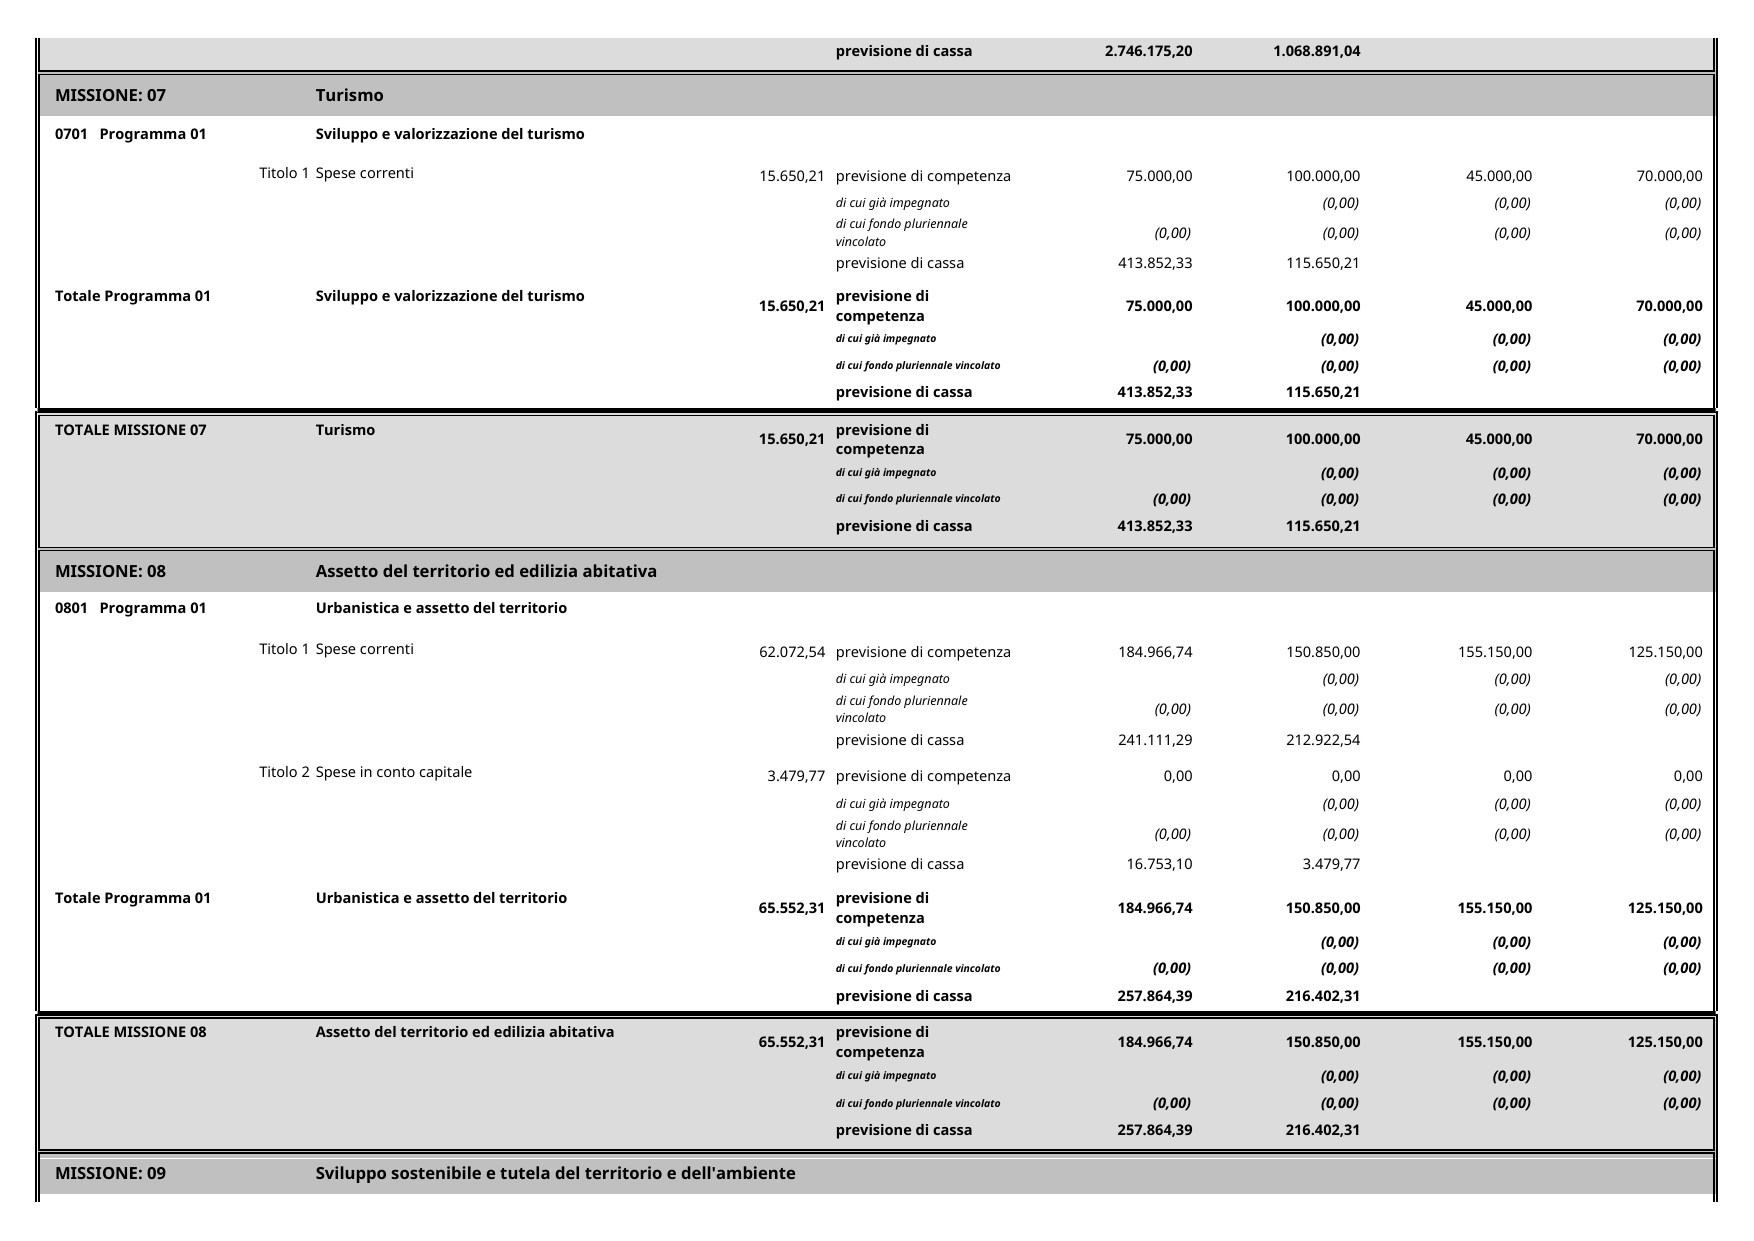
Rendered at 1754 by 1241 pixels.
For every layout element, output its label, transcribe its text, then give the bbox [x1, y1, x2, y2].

table_cell [52, 379, 313, 405]
table_cell [40, 459, 52, 486]
table_cell [1027, 1143, 1195, 1149]
table_cell [833, 881, 1023, 888]
table_cell [1363, 419, 1369, 459]
table_cell [1195, 163, 1201, 189]
table_cell [1195, 1116, 1201, 1143]
table_cell [663, 881, 828, 888]
table_cell [1540, 155, 1706, 162]
table_cell 115.650,21 [1201, 379, 1363, 405]
table_cell [663, 754, 828, 762]
table_cell [40, 586, 52, 592]
table_cell [1363, 540, 1369, 547]
table_cell [1706, 726, 1713, 753]
table_cell di cui già impegnato [833, 459, 1023, 486]
table_cell [1363, 216, 1369, 250]
table_cell [1195, 881, 1201, 888]
table_cell (0,00) [1540, 326, 1706, 352]
table_cell MISSIONE: 08 [52, 556, 313, 586]
table_cell [1023, 1090, 1027, 1116]
table_cell [52, 981, 313, 1009]
table_cell (0,00) [1540, 692, 1706, 726]
table_cell [40, 955, 52, 981]
table_cell (0,00) [1540, 352, 1706, 379]
table_cell [1706, 851, 1713, 877]
table_cell [40, 155, 52, 162]
table_cell [1535, 326, 1540, 352]
table_cell [663, 250, 828, 276]
table_cell [1535, 888, 1540, 928]
table_cell [663, 955, 828, 981]
table_cell [1700, 1195, 1713, 1202]
table_cell [1023, 817, 1027, 851]
table_cell [828, 790, 833, 817]
table_cell [1706, 326, 1713, 352]
table_cell [52, 109, 313, 116]
table_cell [40, 1143, 52, 1149]
table_cell 45.000,00 [1369, 163, 1535, 189]
table_cell [828, 955, 833, 981]
table_cell [313, 326, 663, 352]
table_cell [1540, 631, 1706, 639]
table_cell (0,00) [1027, 817, 1195, 851]
table_cell [40, 486, 52, 512]
table_cell 0,00 [1201, 762, 1363, 790]
table_cell 212.922,54 [1201, 726, 1363, 753]
table_cell Spese correnti [313, 163, 663, 189]
table_cell Titolo 1 [52, 163, 313, 189]
table_cell 241.111,29 [1027, 726, 1195, 753]
table_cell [52, 280, 313, 286]
table_cell [1023, 888, 1027, 928]
table_cell [1369, 540, 1535, 547]
table_cell [1535, 512, 1540, 540]
table_cell [1023, 955, 1027, 981]
table_cell [1195, 851, 1201, 877]
table_cell [1363, 955, 1369, 981]
table_cell [663, 928, 828, 955]
table_cell [1706, 1022, 1713, 1062]
table_cell [1369, 155, 1535, 162]
table_cell [828, 817, 833, 851]
table_cell [663, 665, 828, 692]
table_cell [1027, 155, 1195, 162]
table_cell [1195, 631, 1201, 639]
table_cell 1.068.891,04 [1201, 38, 1363, 64]
table_cell [1706, 64, 1713, 70]
table_cell 70.000,00 [1540, 163, 1706, 189]
table_cell [1706, 352, 1713, 379]
table_cell (0,00) [1540, 1090, 1706, 1116]
table_cell [313, 75, 1700, 80]
table_cell [1706, 250, 1713, 276]
table_cell [1195, 379, 1201, 405]
table_cell [1201, 540, 1363, 547]
table_cell [40, 556, 52, 586]
table_cell 3.479,77 [1201, 851, 1363, 877]
table_cell (0,00) [1201, 216, 1363, 250]
table_cell [1540, 540, 1706, 547]
table_cell 115.650,21 [1201, 512, 1363, 540]
table_cell [313, 955, 663, 981]
table_cell 184.966,74 [1027, 639, 1195, 665]
table_cell di cui già impegnato [833, 790, 1023, 817]
table_cell 0701 Programma 01 [52, 124, 313, 150]
table_cell [1195, 888, 1201, 928]
table_cell [663, 352, 828, 379]
table_cell [1023, 379, 1027, 405]
table_cell (0,00) [1201, 955, 1363, 981]
table_cell [40, 592, 52, 598]
table_cell 413.852,33 [1027, 379, 1195, 405]
table_cell [1195, 665, 1201, 692]
table_cell [313, 586, 1700, 592]
table_cell [1363, 631, 1369, 639]
table_cell [313, 379, 663, 405]
table_cell 216.402,31 [1201, 981, 1363, 1009]
table_cell [1363, 250, 1369, 276]
table_cell (0,00) [1201, 326, 1363, 352]
table_cell [833, 631, 1023, 639]
table_cell (0,00) [1369, 326, 1535, 352]
table_cell Sviluppo e valorizzazione del turismo [313, 124, 1700, 150]
table_cell [1023, 216, 1027, 250]
table_cell [1023, 790, 1027, 817]
table_cell [828, 459, 833, 486]
table_cell [313, 631, 663, 639]
table_cell [663, 155, 828, 162]
table_cell MISSIONE: 07 [52, 80, 313, 109]
table_cell [663, 486, 828, 512]
table_cell [1023, 352, 1027, 379]
table_cell [1706, 762, 1713, 790]
table_cell [40, 419, 52, 459]
table_cell [828, 250, 833, 276]
table_cell [1706, 216, 1713, 250]
table_cell [828, 326, 833, 352]
table_cell [1535, 726, 1540, 753]
table_cell [313, 1195, 1700, 1202]
table_cell [52, 881, 313, 888]
table_cell [1023, 163, 1027, 189]
table_cell [1540, 851, 1706, 877]
table_cell di cui fondo pluriennale vincolato [833, 352, 1023, 379]
table_cell (0,00) [1201, 665, 1363, 692]
table_cell di cui fondo pluriennale vincolato [833, 216, 1023, 250]
table_cell [1706, 790, 1713, 817]
table_cell [1363, 326, 1369, 352]
table_cell [1027, 326, 1195, 352]
table_cell 257.864,39 [1027, 1116, 1195, 1143]
table_cell [40, 626, 52, 631]
table_cell [1201, 881, 1363, 888]
table_cell (0,00) [1201, 189, 1363, 216]
table_cell [52, 352, 313, 379]
table_cell 0,00 [1027, 762, 1195, 790]
table_cell [828, 888, 833, 928]
table_cell [52, 551, 313, 556]
table_cell [828, 665, 833, 692]
table_cell previsione di cassa [833, 379, 1023, 405]
table_cell previsione di cassa [833, 250, 1023, 276]
table_cell [828, 928, 833, 955]
table_cell [1540, 981, 1706, 1009]
table_cell [1540, 512, 1706, 540]
table_cell 150.850,00 [1201, 639, 1363, 665]
table_cell [1023, 928, 1027, 955]
table_cell [1201, 64, 1363, 70]
table_cell [1700, 556, 1713, 586]
table_cell previsione di competenza [833, 163, 1023, 189]
table_cell (0,00) [1369, 955, 1535, 981]
table_cell [1535, 379, 1540, 405]
table_cell [1023, 512, 1027, 540]
table_cell [52, 250, 313, 276]
table_cell 65.552,31 [663, 888, 828, 928]
table_cell (0,00) [1540, 1062, 1706, 1090]
table_cell [1706, 1143, 1713, 1149]
table_cell [40, 512, 52, 540]
table_cell previsione di cassa [833, 512, 1023, 540]
table_cell 70.000,00 [1540, 419, 1706, 459]
table_cell [828, 486, 833, 512]
table_cell (0,00) [1027, 352, 1195, 379]
table_cell [1706, 881, 1713, 888]
table_cell 0,00 [1369, 762, 1535, 790]
table_cell [1706, 155, 1713, 162]
table_cell [52, 1195, 313, 1202]
table_cell 3.479,77 [663, 762, 828, 790]
table_cell (0,00) [1201, 1062, 1363, 1090]
table_cell [40, 1154, 52, 1158]
table_cell [1363, 1090, 1369, 1116]
table_cell [1369, 512, 1535, 540]
table_cell [1700, 1188, 1713, 1194]
table_cell [1195, 512, 1201, 540]
table_cell [52, 75, 313, 80]
table_cell [663, 216, 828, 250]
table_cell [663, 459, 828, 486]
table_cell [1540, 64, 1706, 70]
table_cell [1363, 754, 1369, 762]
table_cell [1700, 75, 1713, 80]
table_cell [313, 1188, 1700, 1194]
table_cell (0,00) [1201, 790, 1363, 817]
table_cell [1535, 851, 1540, 877]
table_cell [313, 754, 663, 762]
table_cell [828, 639, 833, 665]
table_cell previsione di competenza [833, 419, 1023, 459]
table_cell [663, 280, 828, 286]
table_cell [1023, 639, 1027, 665]
table_cell [313, 1062, 663, 1090]
table_cell [1706, 928, 1713, 955]
table_cell (0,00) [1369, 665, 1535, 692]
table_cell [1363, 1062, 1369, 1090]
table_cell (0,00) [1540, 189, 1706, 216]
table_cell [313, 726, 663, 753]
table_cell [663, 326, 828, 352]
table_cell [1535, 639, 1540, 665]
table_cell [1706, 692, 1713, 726]
table_cell [663, 540, 828, 547]
table_cell [40, 38, 52, 64]
table_cell [1027, 189, 1195, 216]
table_cell di cui già impegnato [833, 665, 1023, 692]
table_cell Totale Programma 01 [52, 888, 313, 928]
table_cell [1195, 928, 1201, 955]
table_cell [663, 1116, 828, 1143]
table_cell [663, 512, 828, 540]
table_cell [1201, 754, 1363, 762]
table_cell [1535, 352, 1540, 379]
table_cell [1023, 981, 1027, 1009]
table_cell [52, 1090, 313, 1116]
table_cell [1027, 64, 1195, 70]
table_cell (0,00) [1369, 928, 1535, 955]
table_cell [1363, 486, 1369, 512]
table_cell [828, 754, 833, 762]
table_cell [40, 326, 52, 352]
table_cell [313, 1090, 663, 1116]
table_cell [1535, 459, 1540, 486]
table_cell [52, 851, 313, 877]
table_cell [1023, 1116, 1027, 1143]
table_cell [1023, 762, 1027, 790]
table_cell di cui fondo pluriennale vincolato [833, 692, 1023, 726]
table_cell [1195, 419, 1201, 459]
table_cell [52, 116, 313, 123]
table_cell [1363, 379, 1369, 405]
table_cell [40, 631, 52, 639]
table_cell [1540, 1143, 1706, 1149]
table_cell [40, 189, 52, 216]
table_cell [313, 881, 663, 888]
table_cell (0,00) [1540, 790, 1706, 817]
table_cell 15.650,21 [663, 286, 828, 326]
table_cell 0,00 [1540, 762, 1706, 790]
table_cell [1195, 155, 1201, 162]
table_cell [663, 189, 828, 216]
table_cell Sviluppo e valorizzazione del turismo [313, 286, 663, 326]
table_cell Titolo 2 [52, 762, 313, 790]
table_cell [1027, 881, 1195, 888]
table_cell [40, 888, 52, 928]
table_cell [40, 790, 52, 817]
table_cell [1706, 981, 1713, 1009]
table_cell [1535, 754, 1540, 762]
table_cell [1540, 726, 1706, 753]
table_cell [52, 754, 313, 762]
table_cell [1195, 639, 1201, 665]
table_cell [1027, 928, 1195, 955]
table_cell [1363, 1116, 1369, 1143]
table_cell [1195, 352, 1201, 379]
table_cell [40, 692, 52, 726]
table_cell [313, 352, 663, 379]
table_cell [1706, 38, 1713, 64]
table_cell [1535, 1116, 1540, 1143]
table_cell [52, 540, 313, 547]
table_cell [313, 1116, 663, 1143]
table_cell [1540, 754, 1706, 762]
table_cell [1363, 981, 1369, 1009]
table_cell [40, 754, 52, 762]
table_cell [40, 598, 52, 626]
table_cell [828, 1062, 833, 1090]
table_cell [828, 163, 833, 189]
table_cell [1535, 216, 1540, 250]
table_cell [828, 286, 833, 326]
table_cell (0,00) [1540, 459, 1706, 486]
table_cell [1201, 631, 1363, 639]
table_cell [40, 150, 52, 155]
table_cell 216.402,31 [1201, 1116, 1363, 1143]
table_cell 70.000,00 [1540, 286, 1706, 326]
table_cell [1363, 286, 1369, 326]
table_cell [1027, 459, 1195, 486]
table_cell [1535, 790, 1540, 817]
table_cell [52, 1062, 313, 1090]
table_cell previsione di cassa [833, 851, 1023, 877]
table_cell [40, 1116, 52, 1143]
table_cell previsione di competenza [833, 1022, 1023, 1062]
table_cell [1369, 280, 1535, 286]
table_cell previsione di cassa [833, 1116, 1023, 1143]
table_cell [663, 38, 828, 64]
table_cell [1535, 38, 1540, 64]
table_cell Spese correnti [313, 639, 663, 665]
table_cell (0,00) [1201, 459, 1363, 486]
table_cell [1363, 817, 1369, 851]
table_cell previsione di competenza [833, 639, 1023, 665]
table_cell Sviluppo sostenibile e tutela del territorio e dell'ambiente [313, 1159, 1700, 1188]
table_cell (0,00) [1369, 1090, 1535, 1116]
table_cell [40, 639, 52, 665]
table_cell [1363, 726, 1369, 753]
table_cell (0,00) [1540, 486, 1706, 512]
table_cell [663, 817, 828, 851]
table_cell [1363, 163, 1369, 189]
table_cell [52, 665, 313, 692]
table_cell [40, 286, 52, 326]
table_cell 62.072,54 [663, 639, 828, 665]
table_cell [1027, 790, 1195, 817]
table_cell [1700, 1154, 1713, 1158]
table_cell [1363, 38, 1369, 64]
table_cell [833, 64, 1023, 70]
table_cell (0,00) [1027, 216, 1195, 250]
table_cell [52, 592, 313, 598]
table_cell [52, 626, 313, 631]
table_cell [1369, 981, 1535, 1009]
table_cell 75.000,00 [1027, 163, 1195, 189]
table_cell (0,00) [1540, 817, 1706, 851]
table_cell [40, 75, 52, 80]
table_cell 125.150,00 [1540, 1022, 1706, 1062]
table_cell [40, 928, 52, 955]
table_cell [313, 790, 663, 817]
table_cell [1195, 216, 1201, 250]
table_cell [1540, 1116, 1706, 1143]
table_cell [1195, 790, 1201, 817]
table_cell di cui fondo pluriennale vincolato [833, 486, 1023, 512]
table_cell [52, 486, 313, 512]
table_cell [1706, 1062, 1713, 1090]
table_cell 184.966,74 [1027, 1022, 1195, 1062]
table_cell [828, 631, 833, 639]
table_cell [1706, 540, 1713, 547]
table_cell [1201, 1143, 1363, 1149]
table_cell [1535, 250, 1540, 276]
table_cell [52, 1188, 313, 1194]
table_cell [828, 379, 833, 405]
table_cell [1363, 790, 1369, 817]
table_cell [663, 790, 828, 817]
table_cell TOTALE MISSIONE 07 [52, 419, 313, 459]
table_cell (0,00) [1540, 955, 1706, 981]
table_cell [663, 981, 828, 1009]
table_cell (0,00) [1369, 486, 1535, 512]
table_cell [1023, 419, 1027, 459]
table_cell [1027, 1062, 1195, 1090]
table_cell [313, 551, 1700, 556]
table_cell (0,00) [1201, 928, 1363, 955]
table_cell [1195, 189, 1201, 216]
table_cell (0,00) [1027, 692, 1195, 726]
table_cell previsione di cassa [833, 726, 1023, 753]
table_cell 45.000,00 [1369, 419, 1535, 459]
table_cell [52, 1154, 313, 1158]
table_cell (0,00) [1027, 486, 1195, 512]
table_cell [313, 626, 1700, 631]
table_cell [1195, 762, 1201, 790]
table_cell [1023, 1062, 1027, 1090]
table_cell [1535, 1090, 1540, 1116]
table_cell [1706, 280, 1713, 286]
table_cell [313, 592, 1700, 598]
table_cell previsione di cassa [833, 981, 1023, 1009]
table_cell [40, 109, 52, 116]
table_cell [833, 155, 1023, 162]
table_cell [52, 64, 313, 70]
table_cell [1363, 692, 1369, 726]
table_cell Turismo [313, 80, 1700, 109]
table_cell 45.000,00 [1369, 286, 1535, 326]
table_cell Turismo [313, 419, 663, 459]
table_cell [313, 116, 1700, 123]
table_cell (0,00) [1369, 817, 1535, 851]
table_cell [1363, 665, 1369, 692]
table_cell [1706, 665, 1713, 692]
table_cell [828, 1022, 833, 1062]
table_cell [828, 189, 833, 216]
table_cell [663, 851, 828, 877]
table_cell [1363, 639, 1369, 665]
table_cell (0,00) [1201, 1090, 1363, 1116]
table_cell 125.150,00 [1540, 639, 1706, 665]
table_cell [833, 540, 1023, 547]
table_cell [52, 326, 313, 352]
table_cell [1535, 1062, 1540, 1090]
table_cell [663, 1090, 828, 1116]
table_cell [1535, 692, 1540, 726]
table_cell [1195, 286, 1201, 326]
table_cell [1700, 1159, 1713, 1188]
table_cell [1700, 116, 1713, 123]
table_cell [1369, 631, 1535, 639]
table_cell [52, 790, 313, 817]
table_cell [40, 1022, 52, 1062]
table_cell [52, 189, 313, 216]
table_cell [1195, 459, 1201, 486]
table_cell Titolo 1 [52, 639, 313, 665]
table_cell [40, 379, 52, 405]
table_cell 413.852,33 [1027, 512, 1195, 540]
table_cell [1363, 881, 1369, 888]
table_cell (0,00) [1201, 352, 1363, 379]
table_cell [1023, 326, 1027, 352]
table_cell (0,00) [1540, 216, 1706, 250]
table_cell [40, 551, 52, 556]
table_cell [1700, 150, 1713, 155]
table_cell [1027, 540, 1195, 547]
table_cell [313, 692, 663, 726]
table_cell [1535, 762, 1540, 790]
table_cell [1195, 326, 1201, 352]
table_cell [313, 459, 663, 486]
table_cell [1535, 955, 1540, 981]
table_cell 115.650,21 [1201, 250, 1363, 276]
table_cell [833, 280, 1023, 286]
table_cell [1195, 692, 1201, 726]
table_cell 75.000,00 [1027, 286, 1195, 326]
table_cell [1700, 80, 1713, 109]
table_cell (0,00) [1369, 790, 1535, 817]
table_cell di cui fondo pluriennale vincolato [833, 1090, 1023, 1116]
table_cell [313, 64, 663, 70]
table_cell [1363, 1022, 1369, 1062]
table_cell 155.150,00 [1369, 639, 1535, 665]
table_cell Assetto del territorio ed edilizia abitativa [313, 556, 1700, 586]
table_cell [833, 754, 1023, 762]
table_cell [828, 1116, 833, 1143]
table_cell 100.000,00 [1201, 286, 1363, 326]
table_cell [1195, 981, 1201, 1009]
table_cell [40, 163, 52, 189]
table_cell [1363, 459, 1369, 486]
table_cell [1535, 419, 1540, 459]
table_cell [1023, 459, 1027, 486]
table_cell [1195, 250, 1201, 276]
table_cell [52, 955, 313, 981]
table_cell 413.852,33 [1027, 250, 1195, 276]
table_cell [1363, 155, 1369, 162]
table_cell 150.850,00 [1201, 888, 1363, 928]
table_cell [52, 692, 313, 726]
table_cell [40, 1090, 52, 1116]
table_cell [40, 1062, 52, 1090]
table_cell [1023, 189, 1027, 216]
table_cell [313, 250, 663, 276]
table_cell di cui fondo pluriennale vincolato [833, 955, 1023, 981]
table_cell 155.150,00 [1369, 888, 1535, 928]
table_cell (0,00) [1369, 189, 1535, 216]
table_cell previsione di cassa [833, 38, 1023, 64]
table_cell [40, 762, 52, 790]
table_cell [40, 665, 52, 692]
table_cell di cui già impegnato [833, 1062, 1023, 1090]
table_cell [1201, 280, 1363, 286]
table_cell [1706, 419, 1713, 459]
table_cell [828, 38, 833, 64]
table_cell [40, 851, 52, 877]
table_cell [1369, 64, 1535, 70]
table_cell [1201, 155, 1363, 162]
table_cell [1369, 1116, 1535, 1143]
table_cell (0,00) [1369, 352, 1535, 379]
table_cell TOTALE MISSIONE 08 [52, 1022, 313, 1062]
table_cell [40, 64, 52, 70]
table_cell [1540, 379, 1706, 405]
table_cell [1706, 163, 1713, 189]
table_cell [1706, 1090, 1713, 1116]
table_cell [1540, 280, 1706, 286]
table_cell (0,00) [1369, 459, 1535, 486]
table_cell [52, 928, 313, 955]
table_cell [1195, 38, 1201, 64]
table_cell [52, 155, 313, 162]
table_cell (0,00) [1540, 665, 1706, 692]
table_cell Urbanistica e assetto del territorio [313, 888, 663, 928]
table_cell [1706, 486, 1713, 512]
table_cell [40, 817, 52, 851]
table_cell 100.000,00 [1201, 163, 1363, 189]
table_cell (0,00) [1540, 928, 1706, 955]
table_cell 65.552,31 [663, 1022, 828, 1062]
table_cell [52, 38, 313, 64]
table_cell 257.864,39 [1027, 981, 1195, 1009]
table_cell [313, 155, 663, 162]
table_cell [1700, 626, 1713, 631]
table_cell [1363, 512, 1369, 540]
table_cell [40, 250, 52, 276]
table_cell 150.850,00 [1201, 1022, 1363, 1062]
table_cell [1540, 38, 1706, 64]
table_cell [313, 1154, 1700, 1158]
table_cell (0,00) [1369, 216, 1535, 250]
table_cell [1363, 888, 1369, 928]
table_cell 125.150,00 [1540, 888, 1706, 928]
table_cell 15.650,21 [663, 419, 828, 459]
table_cell [1706, 189, 1713, 216]
table_cell [828, 851, 833, 877]
table_cell [1195, 1062, 1201, 1090]
table_cell [1195, 817, 1201, 851]
table_cell [1195, 955, 1201, 981]
table_cell [828, 1090, 833, 1116]
table_cell [52, 512, 313, 540]
table_cell [1535, 631, 1540, 639]
table_cell [1706, 1116, 1713, 1143]
table_cell [1535, 286, 1540, 326]
table_cell [663, 631, 828, 639]
table_cell [313, 109, 1700, 116]
table_cell di cui fondo pluriennale vincolato [833, 817, 1023, 851]
table_cell [1700, 598, 1713, 626]
table_cell di cui già impegnato [833, 928, 1023, 955]
table_cell [52, 150, 313, 155]
table_cell [1706, 955, 1713, 981]
table_cell [828, 726, 833, 753]
table_cell [40, 1195, 52, 1202]
table_cell [1700, 586, 1713, 592]
table_cell [1706, 888, 1713, 928]
table_cell [40, 124, 52, 150]
table_cell [313, 851, 663, 877]
table_cell MISSIONE: 09 [52, 1159, 313, 1188]
table_cell [1706, 286, 1713, 326]
table_cell [1369, 38, 1535, 64]
table_cell [1535, 163, 1540, 189]
table_cell [313, 512, 663, 540]
table_cell [313, 280, 663, 286]
table_cell [1706, 639, 1713, 665]
table_cell [313, 540, 663, 547]
table_cell [1706, 459, 1713, 486]
table_cell [1700, 124, 1713, 150]
table_cell [1535, 817, 1540, 851]
table_cell (0,00) [1201, 692, 1363, 726]
table_cell [1369, 379, 1535, 405]
table_cell [1700, 592, 1713, 598]
table_cell previsione di competenza [833, 286, 1023, 326]
table_cell [313, 150, 1700, 155]
table_cell [1023, 286, 1027, 326]
table_cell [828, 419, 833, 459]
table_cell [1535, 981, 1540, 1009]
table_cell [1369, 754, 1535, 762]
table_cell [1195, 540, 1201, 547]
table_cell [828, 762, 833, 790]
table_cell [1195, 726, 1201, 753]
table_cell [40, 116, 52, 123]
table_cell Totale Programma 01 [52, 286, 313, 326]
table_cell [313, 665, 663, 692]
table_cell [1027, 754, 1195, 762]
table_cell [1023, 692, 1027, 726]
table_cell [828, 512, 833, 540]
table_cell [663, 726, 828, 753]
table_cell [663, 1062, 828, 1090]
table_cell [1195, 1022, 1201, 1062]
table_cell [1023, 1022, 1027, 1062]
table_cell previsione di competenza [833, 888, 1023, 928]
table_cell [663, 64, 828, 70]
table_cell [40, 1159, 52, 1188]
table_cell [828, 352, 833, 379]
table_cell [1700, 551, 1713, 556]
table_cell previsione di competenza [833, 762, 1023, 790]
table_cell [1027, 280, 1195, 286]
table_cell [1363, 851, 1369, 877]
table_cell [1706, 754, 1713, 762]
table_cell [1363, 928, 1369, 955]
table_cell [1540, 250, 1706, 276]
table_cell [1195, 1090, 1201, 1116]
table_cell [313, 1143, 663, 1149]
table_cell [1363, 189, 1369, 216]
table_cell [313, 216, 663, 250]
table_cell di cui già impegnato [833, 326, 1023, 352]
table_cell [313, 189, 663, 216]
table_cell [1535, 189, 1540, 216]
table_cell [40, 881, 52, 888]
table_cell [1535, 1022, 1540, 1062]
table_cell [1706, 817, 1713, 851]
table_cell [1027, 631, 1195, 639]
table_cell [52, 216, 313, 250]
table_cell [1369, 250, 1535, 276]
table_cell [1369, 881, 1535, 888]
table_cell [1363, 352, 1369, 379]
table_cell [1195, 486, 1201, 512]
table_cell 2.746.175,20 [1027, 38, 1195, 64]
table_cell [313, 486, 663, 512]
table_cell 75.000,00 [1027, 419, 1195, 459]
table_cell [1706, 512, 1713, 540]
table_cell [1700, 109, 1713, 116]
table_cell [1023, 726, 1027, 753]
table_cell 184.966,74 [1027, 888, 1195, 928]
table_cell [1369, 1143, 1535, 1149]
table_cell [1023, 38, 1027, 64]
table_cell (0,00) [1201, 486, 1363, 512]
table_cell [828, 981, 833, 1009]
table_cell [1369, 851, 1535, 877]
table_cell [40, 981, 52, 1009]
table_cell [52, 817, 313, 851]
table_cell [40, 540, 52, 547]
table_cell Assetto del territorio ed edilizia abitativa [313, 1022, 663, 1062]
table_cell [40, 216, 52, 250]
table_cell [1535, 486, 1540, 512]
table_cell (0,00) [1027, 1090, 1195, 1116]
table_cell [52, 586, 313, 592]
table_cell [40, 80, 52, 109]
table_cell [1023, 250, 1027, 276]
table_cell (0,00) [1027, 955, 1195, 981]
table_cell 0801 Programma 01 [52, 598, 313, 626]
table_cell [52, 1116, 313, 1143]
table_cell [663, 1143, 828, 1149]
table_cell Urbanistica e assetto del territorio [313, 598, 1700, 626]
table_cell [828, 692, 833, 726]
table_cell [52, 1143, 313, 1149]
table_cell Spese in conto capitale [313, 762, 663, 790]
table_cell (0,00) [1201, 817, 1363, 851]
table_cell [1363, 762, 1369, 790]
table_cell 16.753,10 [1027, 851, 1195, 877]
table_cell [40, 280, 52, 286]
table_cell [40, 352, 52, 379]
table_cell di cui già impegnato [833, 189, 1023, 216]
table_cell [1023, 851, 1027, 877]
table_cell [1027, 665, 1195, 692]
table_cell [52, 459, 313, 486]
table_cell (0,00) [1369, 1062, 1535, 1090]
table_cell [40, 1188, 52, 1194]
table_cell [1535, 928, 1540, 955]
table_cell [40, 726, 52, 753]
table_cell [833, 1143, 1023, 1149]
table_cell [828, 216, 833, 250]
table_cell 15.650,21 [663, 163, 828, 189]
table_cell [1195, 754, 1201, 762]
table_cell [52, 726, 313, 753]
table_cell [663, 379, 828, 405]
table_cell [313, 38, 663, 64]
table_cell [1706, 379, 1713, 405]
table_cell [313, 817, 663, 851]
table_cell [1369, 726, 1535, 753]
table_cell (0,00) [1369, 692, 1535, 726]
table_cell 155.150,00 [1369, 1022, 1535, 1062]
table_cell [1706, 631, 1713, 639]
table_cell [663, 692, 828, 726]
table_cell [52, 631, 313, 639]
table_cell [313, 981, 663, 1009]
table_cell [313, 928, 663, 955]
table_cell 100.000,00 [1201, 419, 1363, 459]
table_cell [1540, 881, 1706, 888]
table_cell [1023, 486, 1027, 512]
table_cell [1535, 665, 1540, 692]
table_cell [1023, 665, 1027, 692]
